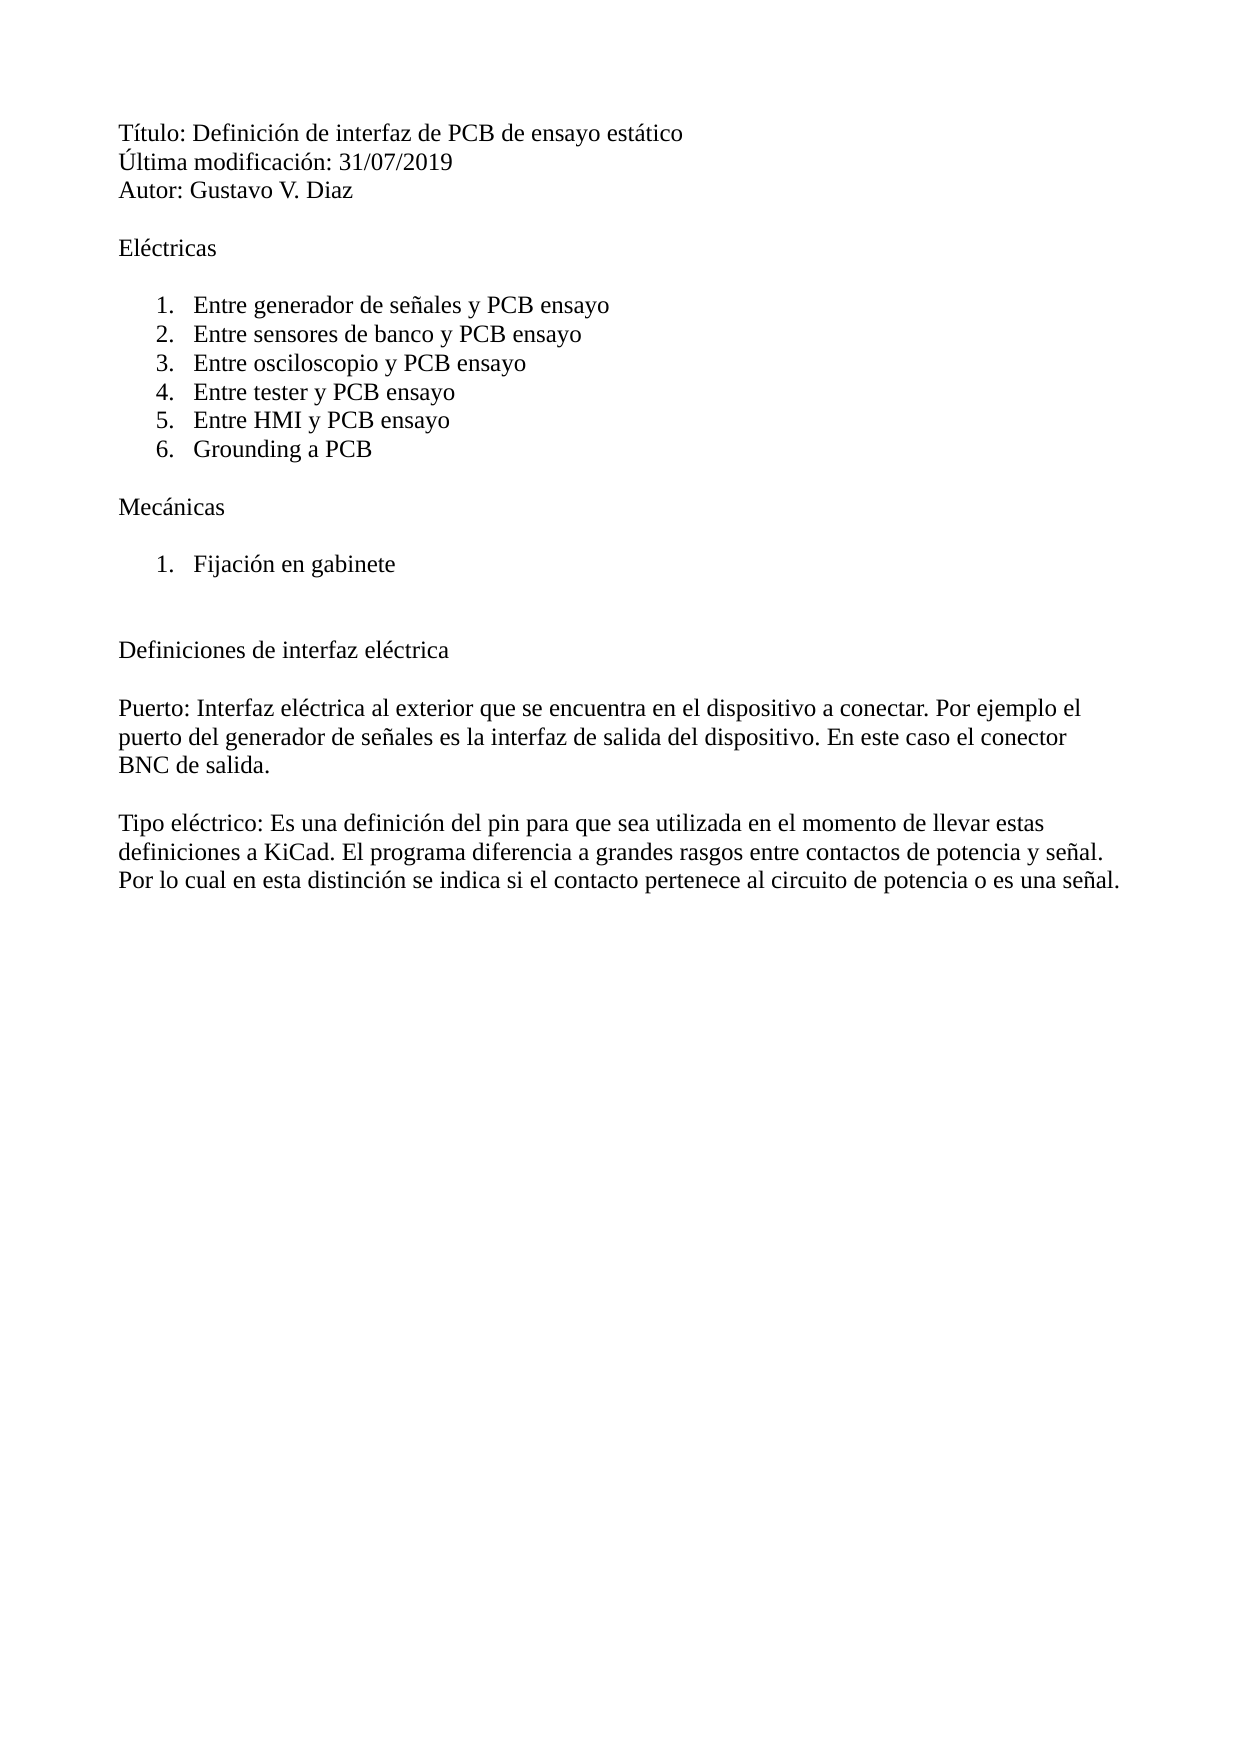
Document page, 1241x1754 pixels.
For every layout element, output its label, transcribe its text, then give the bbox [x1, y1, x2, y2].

text Tipo eléctrico: Es una definición del pin para que sea utilizada en el momento de llevar estas definiciones a KiCad. El programa diferencia a grandes rasgos entre contactos de potencia y señal. Por lo cual en esta distinción se indica si el contacto pertenece al circuito de potencia o es una señal. [118, 808, 1122, 894]
list Grounding a PCB [156, 434, 1122, 463]
text Última modificación: 31/07/2019 [118, 147, 1122, 176]
list Fijación en gabinete [156, 549, 1122, 578]
text Mecánicas [118, 492, 1122, 521]
list Entre sensores de banco y PCB ensayo [156, 319, 1122, 348]
list Entre HMI y PCB ensayo [156, 406, 1122, 434]
text Eléctricas [118, 233, 1122, 262]
list Entre osciloscopio y PCB ensayo [156, 348, 1122, 377]
list Entre tester y PCB ensayo [156, 377, 1122, 406]
text Definiciones de interfaz eléctrica [118, 636, 1122, 664]
list Entre generador de señales y PCB ensayo [156, 291, 1122, 319]
text Título: Definición de interfaz de PCB de ensayo estático [118, 118, 1122, 147]
text Autor: Gustavo V. Diaz [118, 176, 1122, 204]
text Puerto: Interfaz eléctrica al exterior que se encuentra en el dispositivo a conectar. Por ejemplo el puerto del generador de señales es la interfaz de salida del dispositivo. En este caso el conector BNC de salida. [118, 693, 1122, 779]
